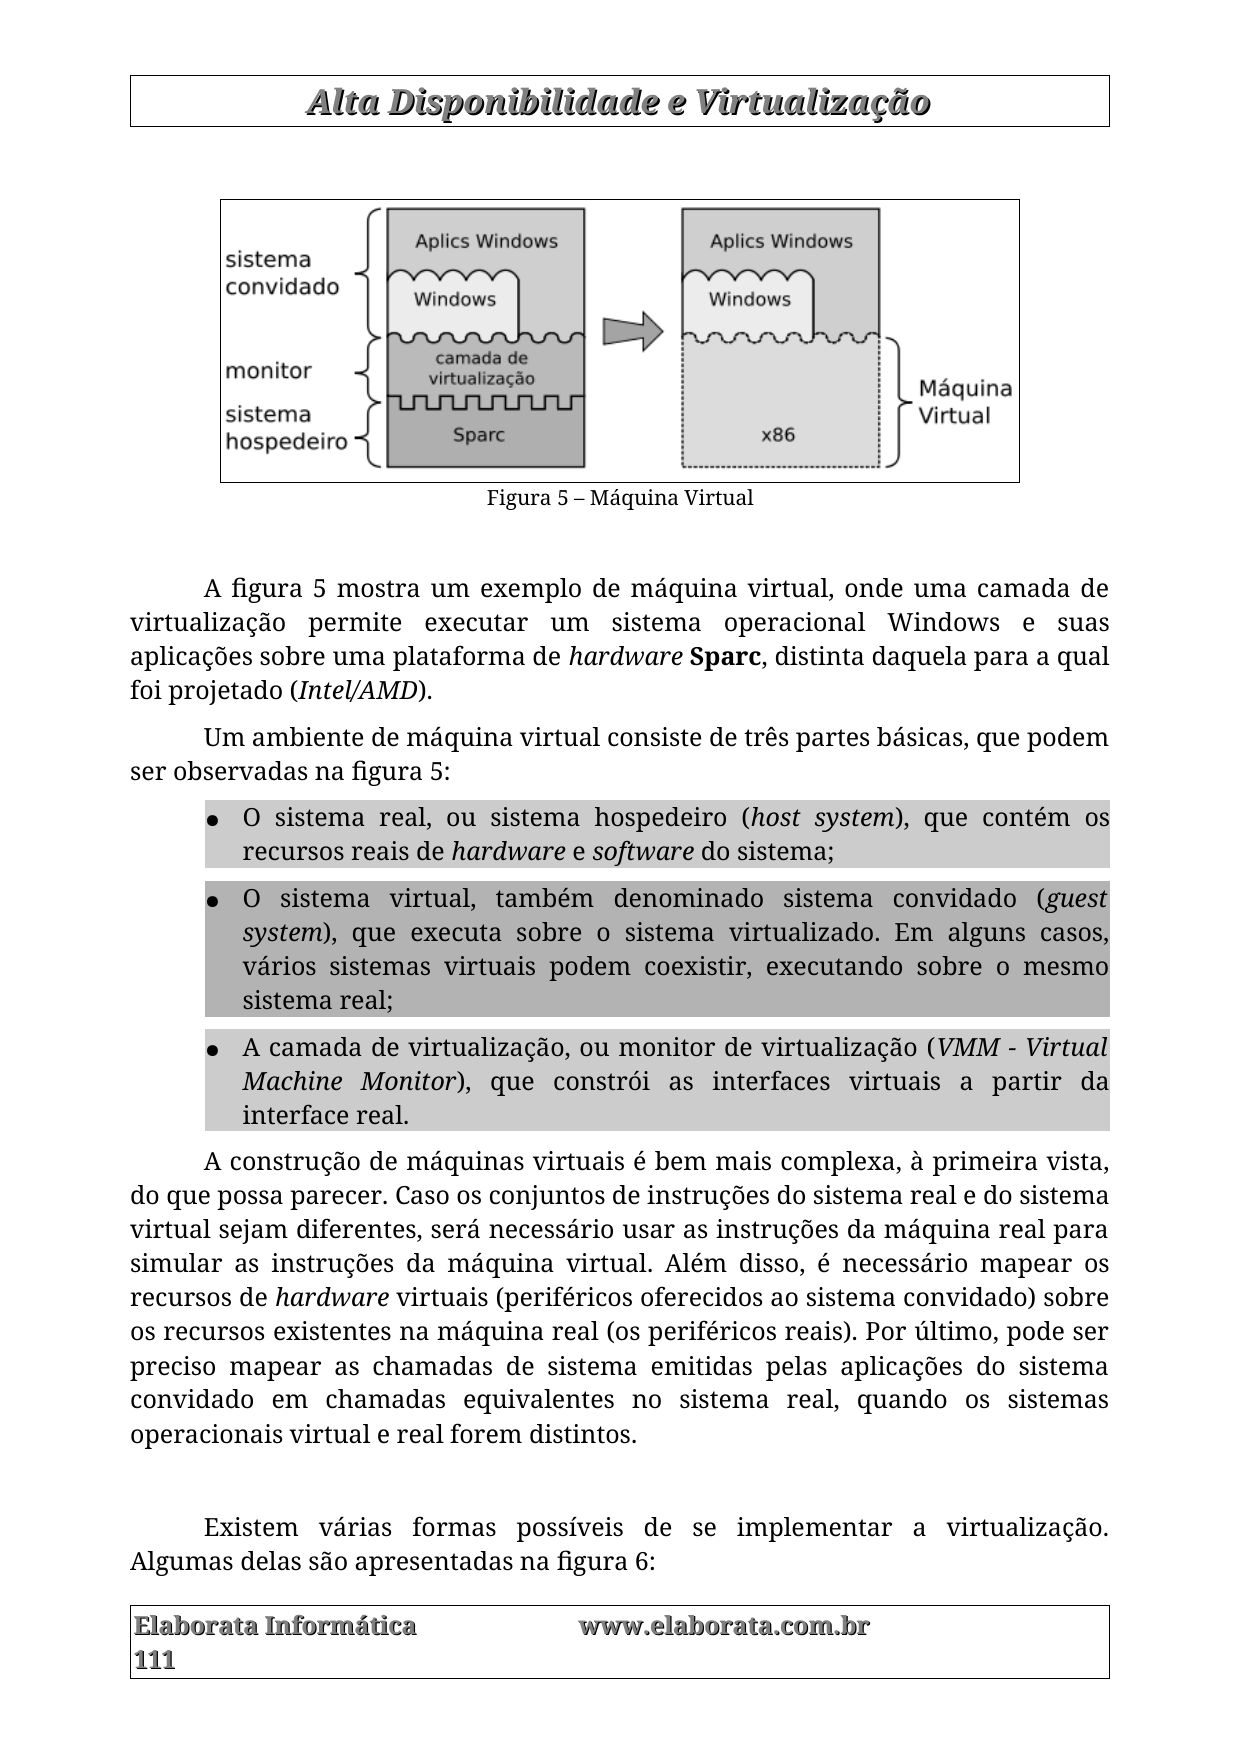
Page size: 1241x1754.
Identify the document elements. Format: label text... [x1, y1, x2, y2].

text Existem várias formas possíveis de se implementar a virtualização. Algumas delas são apresentadas na figura 6: [130, 1509, 1110, 1577]
text Um ambiente de máquina virtual consiste de três partes básicas, que podem ser observadas na figura 5: [130, 719, 1110, 788]
text Figura 5 – Máquina Virtual [130, 198, 1110, 512]
list A camada de virtualização, ou monitor de virtualização (VMM - Virtual Machine Monitor), que constrói as interfaces virtuais a partir da interface real. [205, 1029, 1110, 1131]
text A figura 5 mostra um exemplo de máquina virtual, onde uma camada de virtualização permite executar um sistema operacional Windows e suas aplicações sobre uma plataforma de hardware Sparc, distinta daquela para a qual foi projetado (Intel/AMD). [130, 571, 1110, 707]
list O sistema virtual, também denominado sistema convidado (guest system), que executa sobre o sistema virtualizado. Em alguns casos, vários sistemas virtuais podem coexistir, executando sobre o mesmo sistema real; [205, 881, 1110, 1017]
list O sistema real, ou sistema hospedeiro (host system), que contém os recursos reais de hardware e software do sistema; [205, 800, 1110, 868]
text A construção de máquinas virtuais é bem mais complexa, à primeira vista, do que possa parecer. Caso os conjuntos de instruções do sistema real e do sistema virtual sejam diferentes, será necessário usar as instruções da máquina real para simular as instruções da máquina virtual. Além disso, é necessário mapear os recursos de hardware virtuais (periféricos oferecidos ao sistema convidado) sobre os recursos existentes na máquina real (os periféricos reais). Por último, pode ser preciso mapear as chamadas de sistema emitidas pelas aplicações do sistema convidado em chamadas equivalentes no sistema real, quando os sistemas operacionais virtual e real forem distintos. [130, 1144, 1110, 1450]
